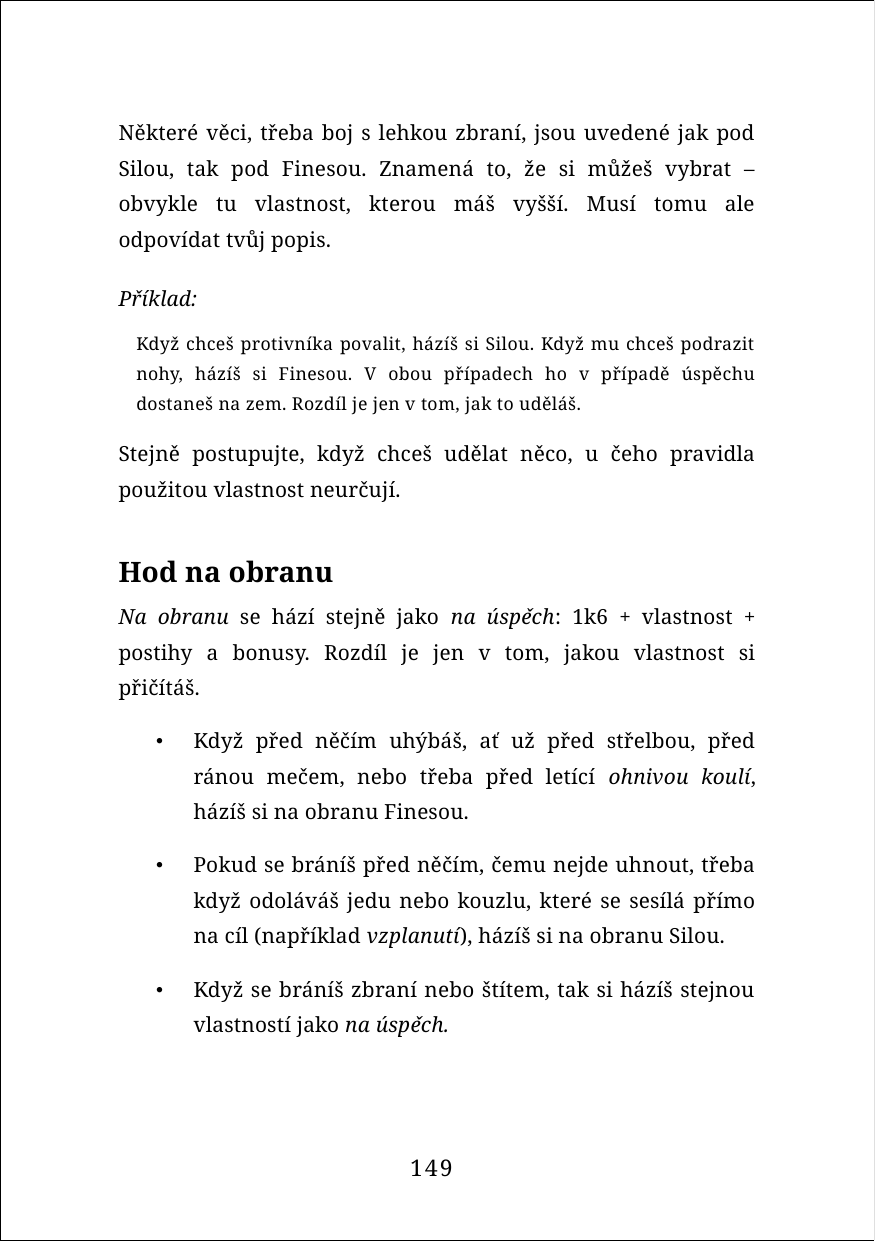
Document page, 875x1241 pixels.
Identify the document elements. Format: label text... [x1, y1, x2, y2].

list Když se bráníš zbraní nebo štítem, tak si házíš stejnou vlastností jako na úspěch. [156, 975, 756, 1039]
list Pokud se bráníš před něčím, čemu nejde uhnout, třeba když odoláváš jedu nebo kouzlu, které se sesílá přímo na cíl (například vzplanutí), házíš si na obranu Silou. [156, 851, 756, 950]
text Stejně postupujte, když chceš udělat něco, u čeho pravidla použitou vlastnost neurčují. [118, 439, 756, 503]
text Příklad: [118, 284, 756, 312]
text Některé věci, třeba boj s lehkou zbraní, jsou uvedené jak pod Silou, tak pod Finesou. Znamená to, že si můžeš vybrat – obvykle tu vlastnost, kterou máš vyšší. Musí tomu ale odpovídat tvůj popis. [118, 118, 756, 253]
text Na obranu se hází stejně jako na úspěch: 1k6 + vlastnost + postihy a bonusy. Rozdíl je jen v tom, jakou vlastnost si přičítáš. [118, 602, 756, 702]
subtitle Hod na obranu [118, 552, 756, 590]
list Když před něčím uhýbáš, ať už před střelbou, před ránou mečem, nebo třeba před letící ohnivou koulí, házíš si na obranu Finesou. [156, 726, 756, 826]
text Když chceš protivníka povalit, házíš si Silou. Když mu chceš podrazit nohy, házíš si Finesou. V obou případech ho v případě úspěchu dostaneš na zem. Rozdíl je jen v tom, jak to uděláš. [136, 331, 756, 416]
